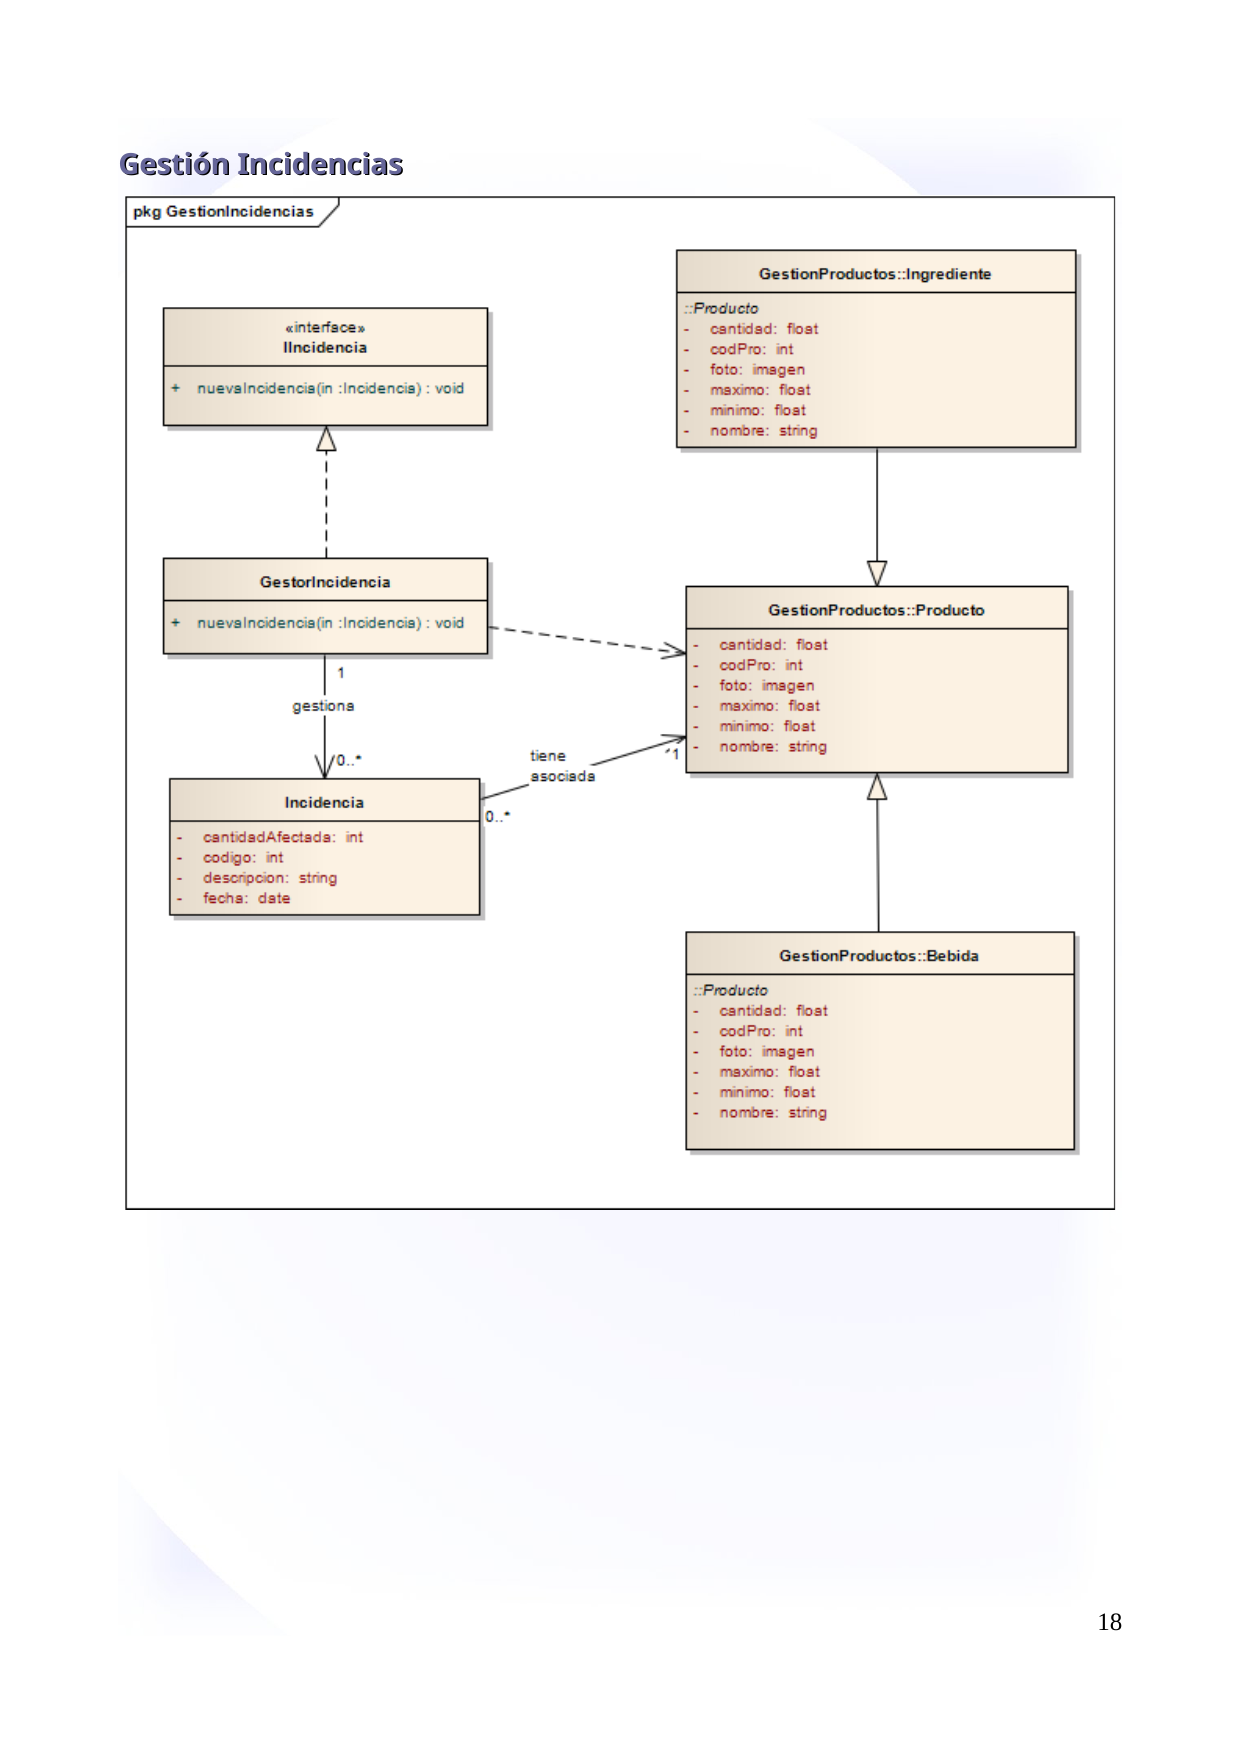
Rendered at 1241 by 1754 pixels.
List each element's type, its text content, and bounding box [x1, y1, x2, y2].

subtitle Gestión Incidencias [118, 143, 1122, 183]
picture [118, 183, 1122, 1636]
picture [118, 118, 1122, 143]
